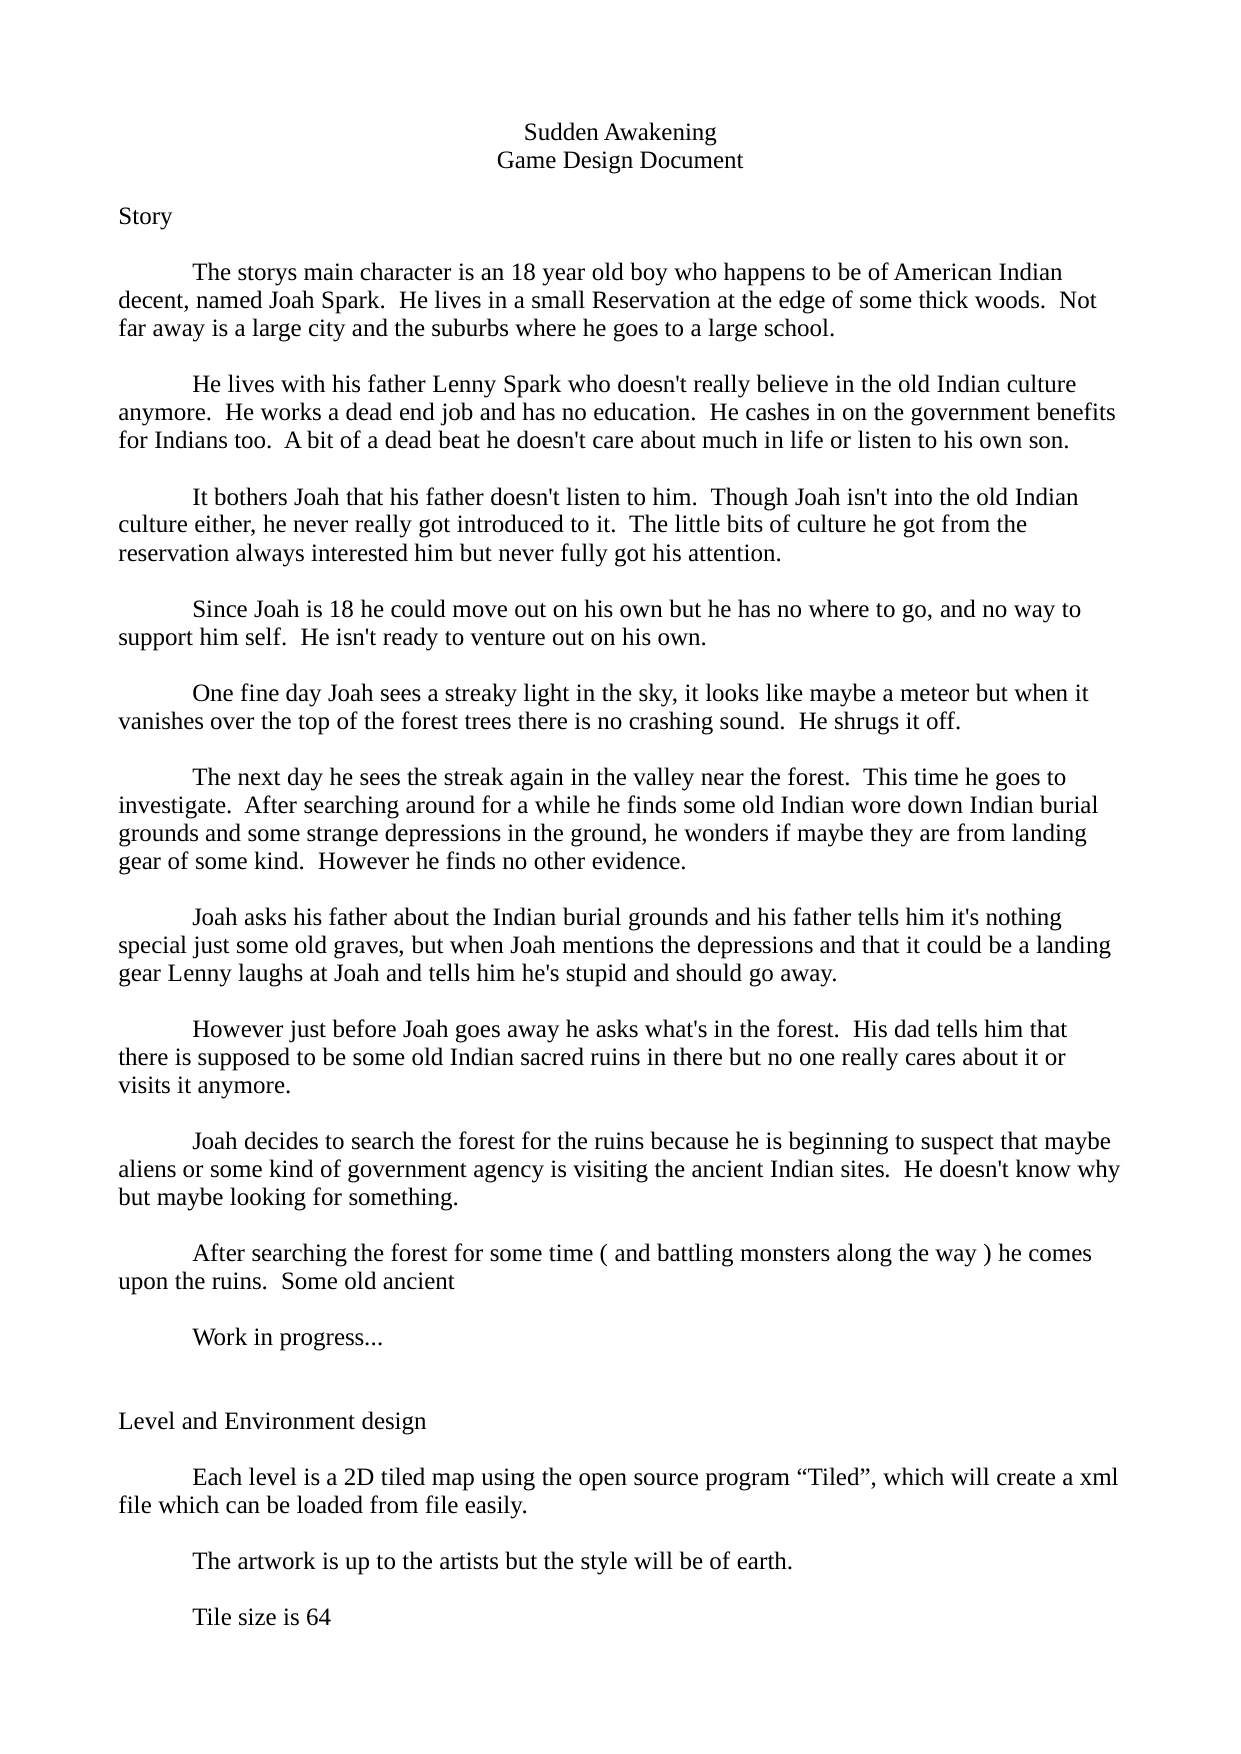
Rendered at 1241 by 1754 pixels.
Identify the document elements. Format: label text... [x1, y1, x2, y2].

text Story [118, 202, 1122, 230]
text Joah asks his father about the Indian burial grounds and his father tells him it's nothing special just some old graves, but when Joah mentions the depressions and that it could be a landing gear Lenny laughs at Joah and tells him he's stupid and should go away. [118, 903, 1122, 987]
text Joah decides to search the forest for the ruins because he is beginning to suspect that maybe aliens or some kind of government agency is visiting the ancient Indian sites. He doesn't know why but maybe looking for something. [118, 1127, 1122, 1211]
text After searching the forest for some time ( and battling monsters along the way ) he comes upon the ruins. Some old ancient [118, 1239, 1122, 1295]
text One fine day Joah sees a streaky light in the sky, it looks like maybe a meteor but when it vanishes over the top of the forest trees there is no crashing sound. He shrugs it off. [118, 678, 1122, 734]
text Level and Environment design [118, 1407, 1122, 1435]
text The storys main character is an 18 year old boy who happens to be of American Indian decent, named Joah Spark. He lives in a small Reservation at the edge of some thick woods. Not far away is a large city and the suburbs where he goes to a large school. [118, 258, 1122, 342]
text Since Joah is 18 he could move out on his own but he has no where to go, and no way to support him self. He isn't ready to venture out on his own. [118, 594, 1122, 651]
text He lives with his father Lenny Spark who doesn't really believe in the old Indian culture anymore. He works a dead end job and has no education. He cashes in on the government benefits for Indians too. A bit of a dead beat he doesn't care about much in life or listen to his own son. [118, 370, 1122, 454]
text Game Design Document [118, 146, 1122, 174]
text The artwork is up to the artists but the style will be of earth. [118, 1547, 1122, 1575]
text Work in progress... [118, 1323, 1122, 1351]
text The next day he sees the streak again in the valley near the forest. This time he goes to investigate. After searching around for a while he finds some old Indian wore down Indian burial grounds and some strange depressions in the ground, he wonders if maybe they are from landing gear of some kind. However he finds no other evidence. [118, 763, 1122, 875]
text Each level is a 2D tiled map using the open source program “Tiled”, which will create a xml file which can be loaded from file easily. [118, 1463, 1122, 1519]
text Sudden Awakening [118, 118, 1122, 146]
text It bothers Joah that his father doesn't listen to him. Though Joah isn't into the old Indian culture either, he never really got introduced to it. The little bits of culture he got from the reservation always interested him but never fully got his attention. [118, 482, 1122, 566]
text However just before Joah goes away he asks what's in the forest. His dad tells him that there is supposed to be some old Indian sacred ruins in there but no one really cares about it or visits it anymore. [118, 1015, 1122, 1099]
text Tile size is 64 [118, 1603, 1122, 1631]
